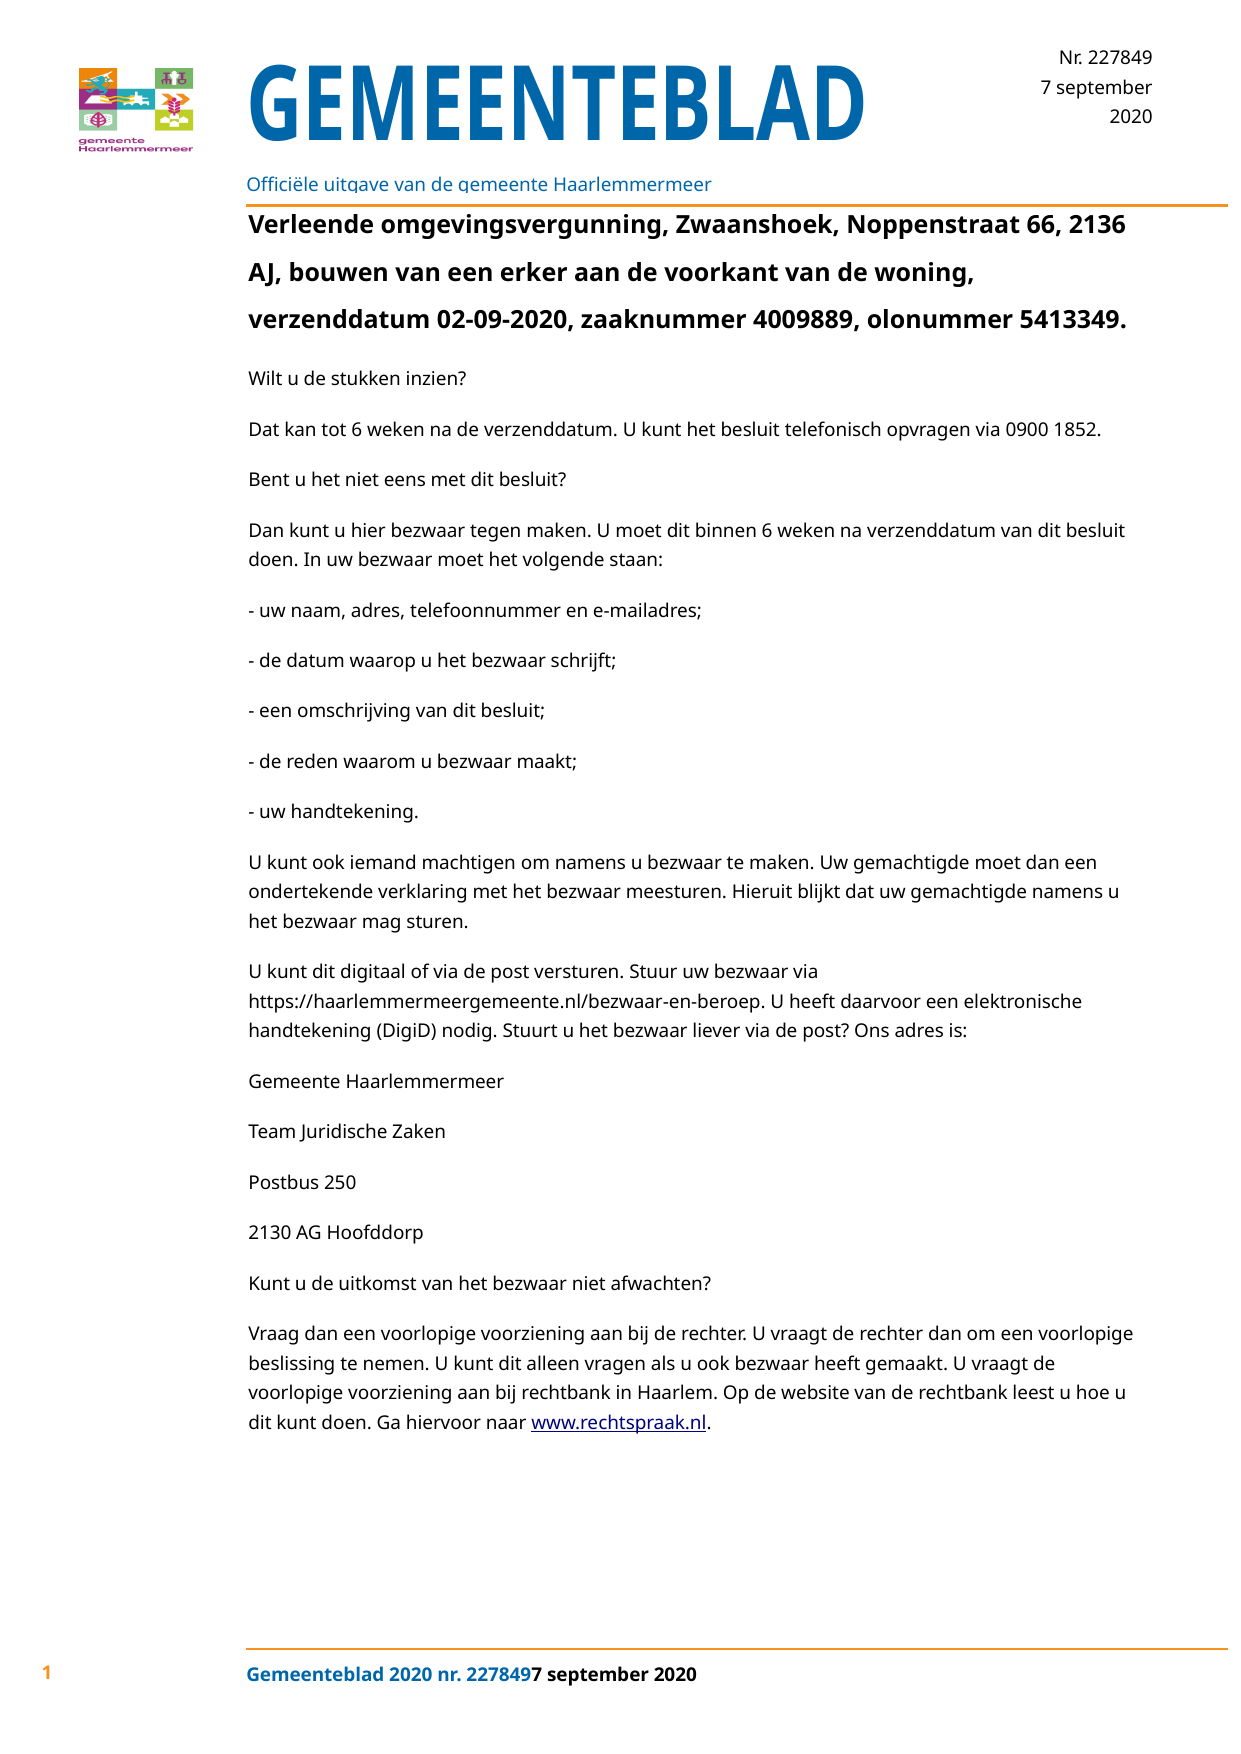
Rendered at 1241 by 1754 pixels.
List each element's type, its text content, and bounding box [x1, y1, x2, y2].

text Gemeente Haarlemmermeer [248, 1068, 1152, 1094]
text - de datum waarop u het bezwaar schrijft; [248, 647, 1152, 673]
text Bent u het niet eens met dit besluit? [248, 466, 1152, 492]
text Verleende omgevingsvergunning, Zwaanshoek, Noppenstraat 66, 2136 AJ, bouwen van een erker aan de voorkant van de woning, verzenddatum 02-09-2020, zaaknummer 4009889, olonummer 5413349. [248, 207, 1152, 336]
text - de reden waarom u bezwaar maakt; [248, 748, 1152, 774]
text Wilt u de stukken inzien? [248, 366, 1152, 391]
text Team Juridische Zaken [248, 1118, 1152, 1144]
text - uw handtekening. [248, 798, 1152, 824]
text Dan kunt u hier bezwaar tegen maken. U moet dit binnen 6 weken na verzenddatum van dit besluit doen. In uw bezwaar moet het volgende staan: [248, 517, 1152, 572]
text - een omschrijving van dit besluit; [248, 698, 1152, 723]
text Dat kan tot 6 weken na de verzenddatum. U kunt het besluit telefonisch opvragen via 0900 1852. [248, 416, 1152, 442]
text - uw naam, adres, telefoonnummer en e-mailadres; [248, 597, 1152, 622]
text Postbus 250 [248, 1169, 1152, 1194]
text Vraag dan een voorlopige voorziening aan bij de rechter. U vraagt de rechter dan om een voorlopige beslissing te nemen. U kunt dit alleen vragen als u ook bezwaar heeft gemaakt. U vraagt de voorlopige voorziening aan bij rechtbank in Haarlem. Op de website van de rechtbank leest u hoe u dit kunt doen. Ga hiervoor naar www.rechtspraak.nl. [248, 1320, 1152, 1434]
text U kunt dit digitaal of via de post versturen. Stuur uw bezwaar via https://haarlemmermeergemeente.nl/bezwaar-en-beroep. U heeft daarvoor een elektronische handtekening (DigiD) nodig. Stuurt u het bezwaar liever via de post? Ons adres is: [248, 958, 1152, 1043]
text Kunt u de uitkomst van het bezwaar niet afwachten? [248, 1270, 1152, 1295]
text 2130 AG Hoofddorp [248, 1219, 1152, 1245]
text U kunt ook iemand machtigen om namens u bezwaar te maken. Uw gemachtigde moet dan een ondertekende verklaring met het bezwaar meesturen. Hieruit blijkt dat uw gemachtigde namens u het bezwaar mag sturen. [248, 849, 1152, 934]
picture [41, 47, 231, 172]
